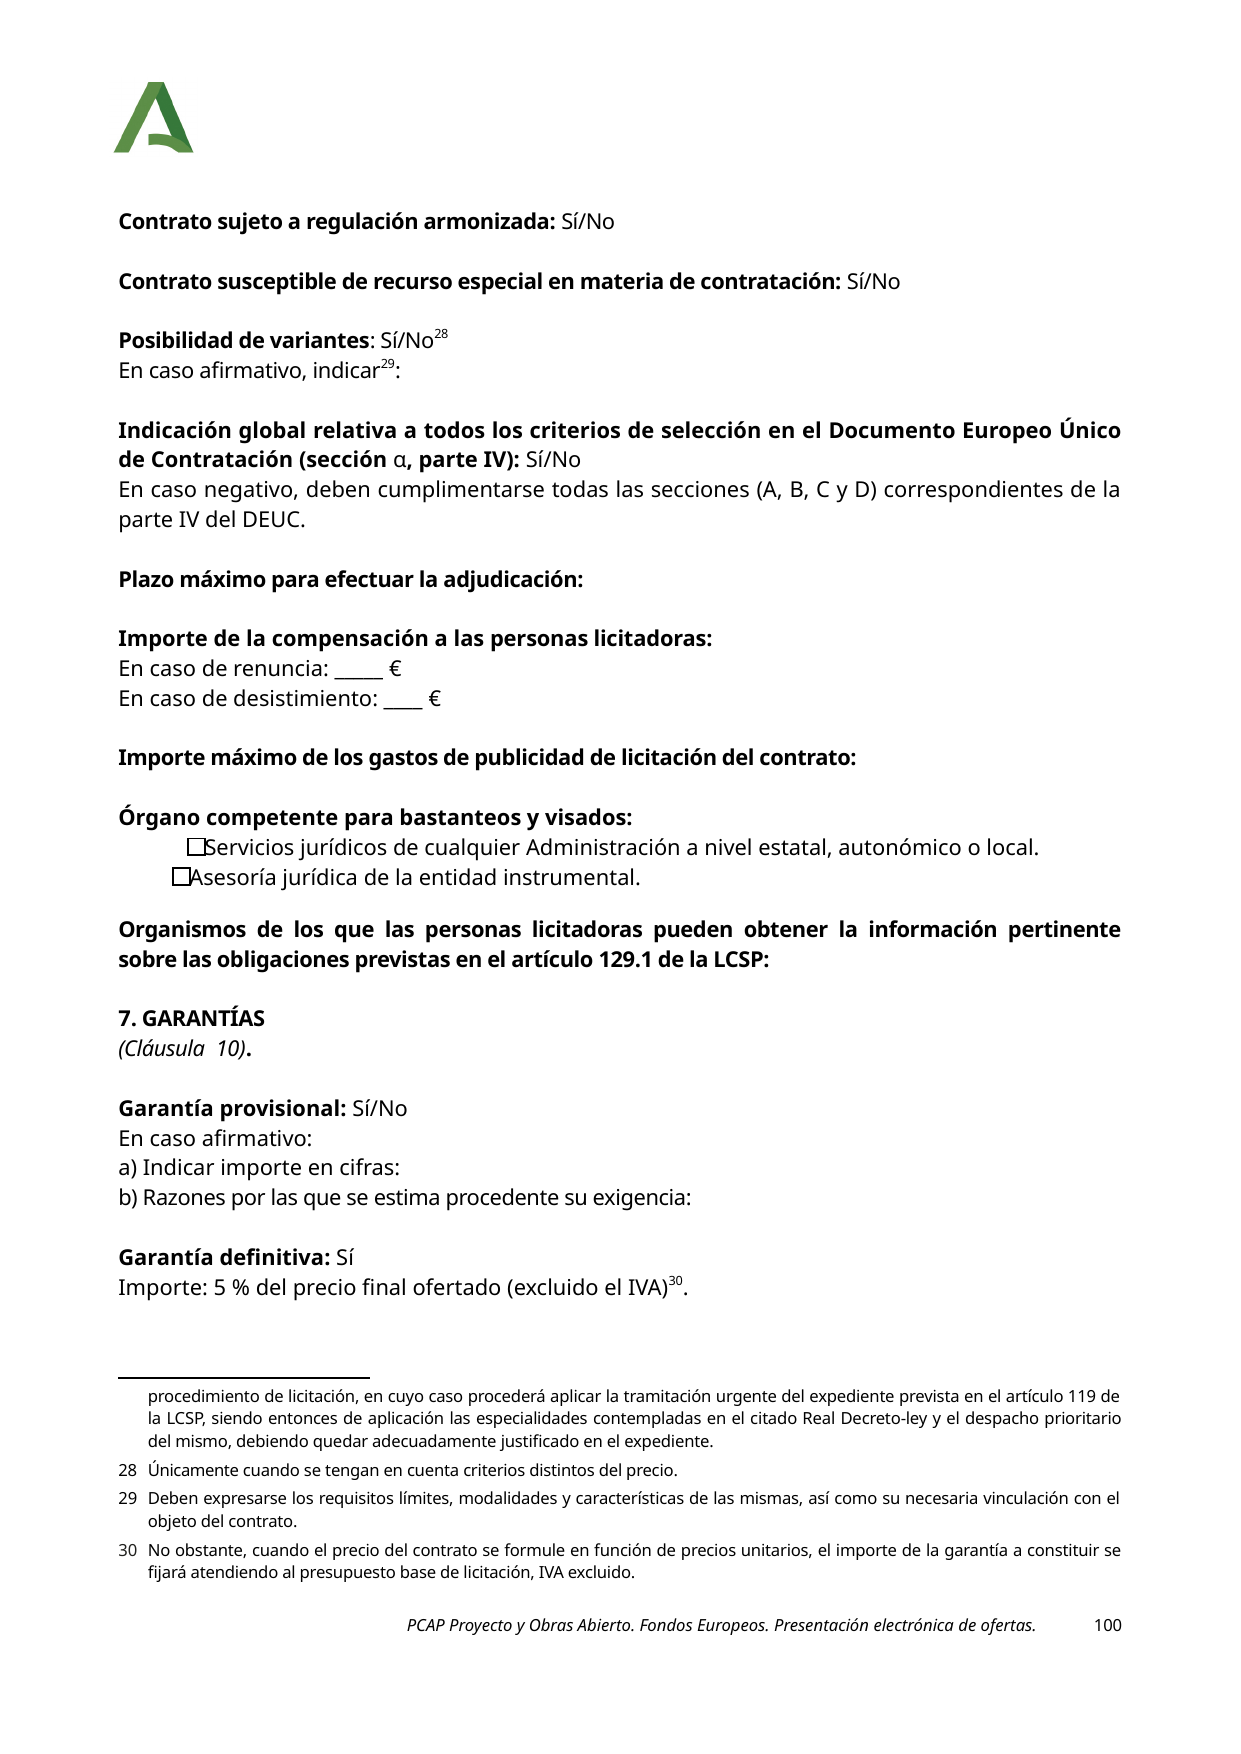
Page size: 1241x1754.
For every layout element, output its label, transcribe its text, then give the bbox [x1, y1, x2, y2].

text Posibilidad de variantes: Sí/No [118, 325, 1122, 355]
text Garantía definitiva: Sí [118, 1242, 1122, 1272]
text Importe: 5 % del precio final ofertado (excluido el IVA). [118, 1272, 1122, 1301]
text Plazo máximo para efectuar la adjudicación: [118, 564, 1122, 593]
picture [109, 77, 198, 157]
text Contrato susceptible de recurso especial en materia de contratación: Sí/No [118, 266, 1122, 296]
text Importe máximo de los gastos de publicidad de licitación del contrato: [118, 742, 1122, 772]
text Deben expresarse los requisitos límites, modalidades y características de las mismas, así como su necesaria vinculación con el objeto del contrato. [118, 1487, 1122, 1532]
text procedimiento de licitación, en cuyo caso procederá aplicar la tramitación urgente del expediente prevista en el artículo 119 de la LCSP, siendo entonces de aplicación las especialidades contempladas en el citado Real Decreto-ley y el despacho prioritario del mismo, debiendo quedar adecuadamente justificado en el expediente. [118, 1384, 1122, 1452]
text En caso afirmativo, indicar: [118, 355, 1122, 385]
text En caso negativo, deben cumplimentarse todas las secciones (A, B, C y D) correspondientes de la parte IV del DEUC. [118, 474, 1122, 534]
text (Cláusula 10). [118, 1033, 1122, 1063]
text En caso de desistimiento: ____ € [118, 683, 1122, 713]
text a) Indicar importe en cifras: [118, 1152, 1122, 1182]
text En caso de renuncia: _____ € [118, 653, 1122, 683]
text No obstante, cuando el precio del contrato se formule en función de precios unitarios, el importe de la garantía a constituir se fijará atendiendo al presupuesto base de licitación, IVA excluido. [118, 1538, 1122, 1584]
text Importe de la compensación a las personas licitadoras: [118, 623, 1122, 653]
text Contrato sujeto a regulación armonizada: Sí/No [118, 206, 1122, 236]
text b) Razones por las que se estima procedente su exigencia: [118, 1182, 1122, 1212]
text Garantía provisional: Sí/No [118, 1093, 1122, 1123]
text Organismos de los que las personas licitadoras pueden obtener la información pertinente sobre las obligaciones previstas en el artículo 129.1 de la LCSP: [118, 914, 1122, 974]
text 7. GARANTÍAS [118, 1003, 1122, 1033]
text Únicamente cuando se tengan en cuenta criterios distintos del precio. [118, 1458, 1122, 1481]
text Indicación global relativa a todos los criterios de selección en el Documento Europeo Único de Contratación (sección α, parte IV): Sí/No [118, 415, 1122, 474]
text Órgano competente para bastanteos y visados: [118, 802, 1122, 832]
text Servicios jurídicos de cualquier Administración a nivel estatal, autonómico o local. [118, 832, 1122, 862]
text En caso afirmativo: [118, 1123, 1122, 1152]
text Asesoría jurídica de la entidad instrumental. [171, 862, 1122, 891]
